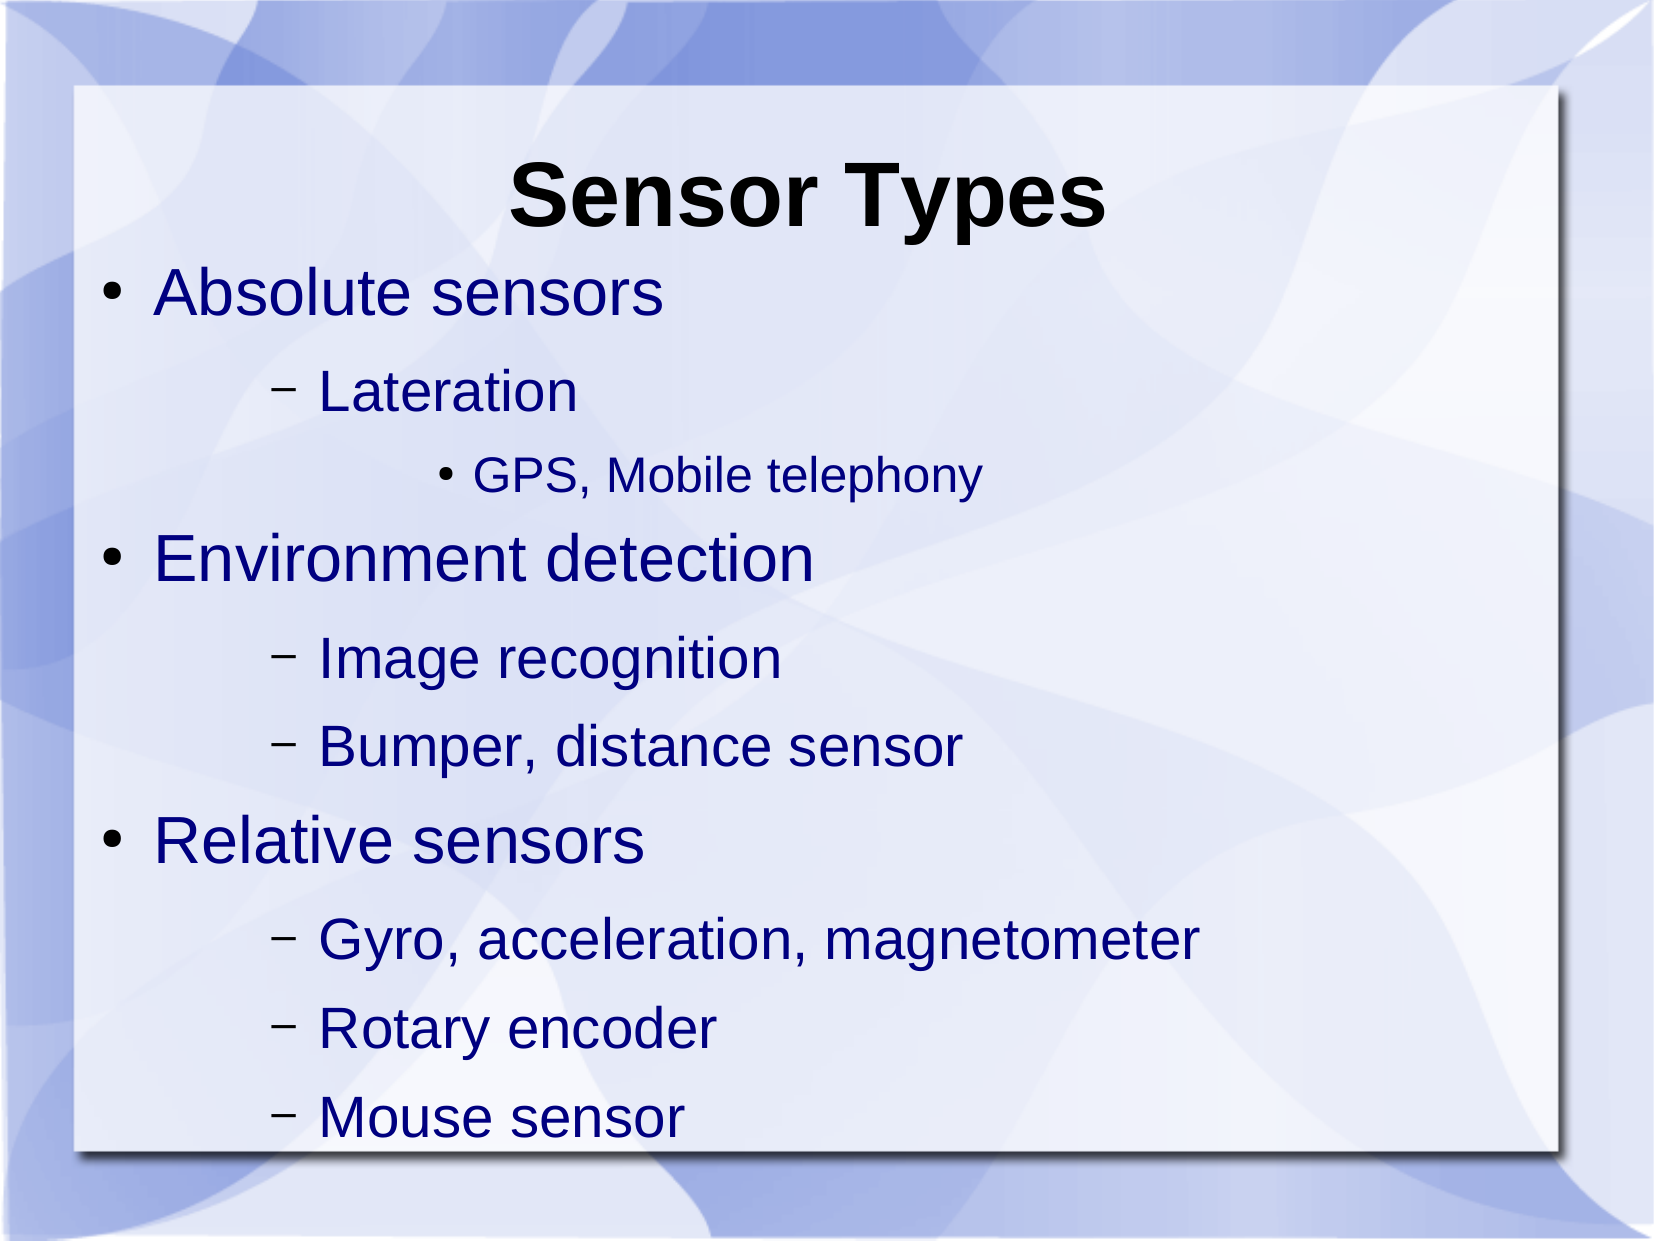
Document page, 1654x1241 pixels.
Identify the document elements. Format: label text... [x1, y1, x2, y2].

picture [0, 0, 1654, 1241]
title Sensor Types [82, 90, 1536, 254]
list Absolute sensors Lateration GPS, Mobile telephony Environment detection Image recognition Bumper, distance sensor Relative sensors Gyro, acceleration, magnetometer Rotary encoder Mouse sensor [82, 254, 1571, 1148]
